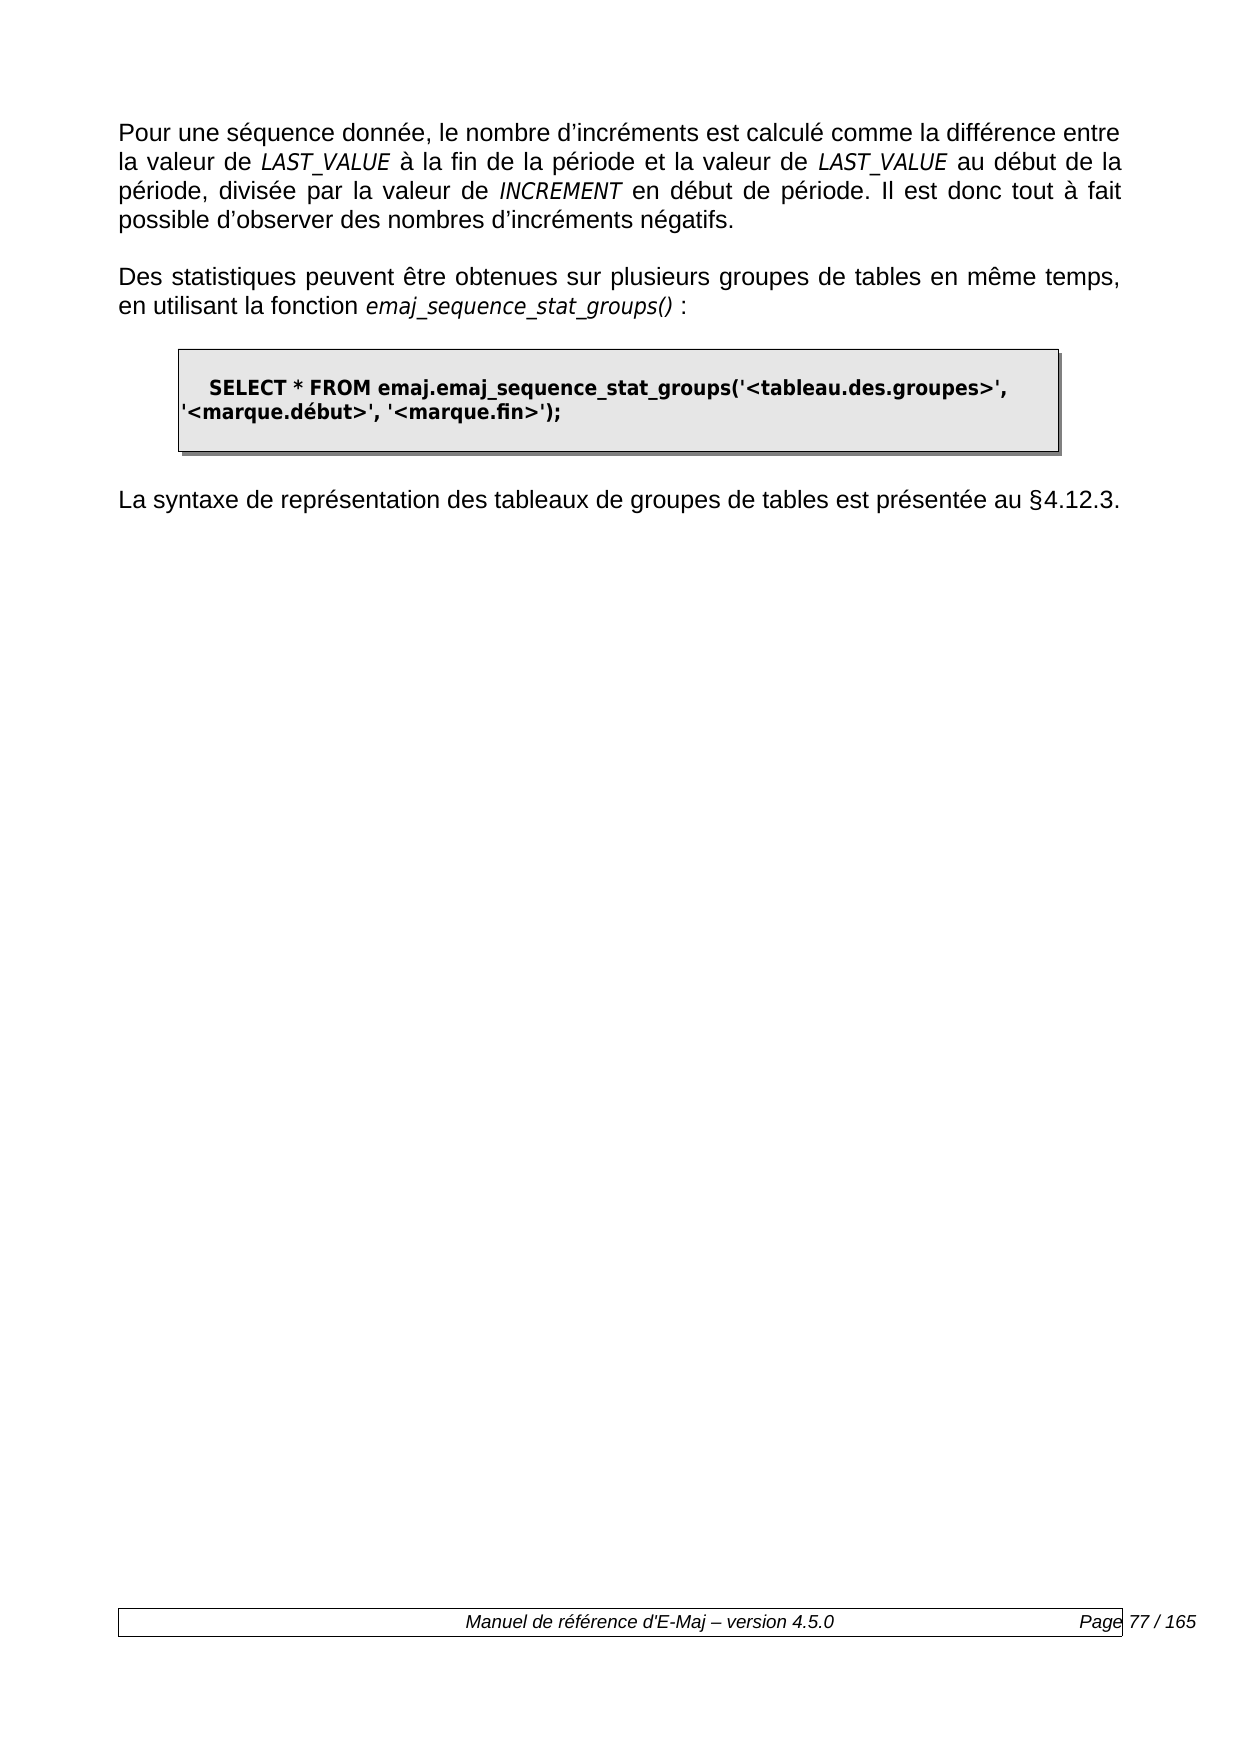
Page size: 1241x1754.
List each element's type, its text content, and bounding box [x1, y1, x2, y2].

text SELECT * FROM emaj.emaj_sequence_stat_groups('<tableau.des.groupes>', '<marque.début>', '<marque.fin>'); [179, 373, 1058, 421]
text Pour une séquence donnée, le nombre d’incréments est calculé comme la différence entre la valeur de LAST_VALUE à la fin de la période et la valeur de LAST_VALUE au début de la période, divisée par la valeur de INCREMENT en début de période. Il est donc tout à fait possible d’observer des nombres d’incréments négatifs. [118, 118, 1122, 233]
text Des statistiques peuvent être obtenues sur plusieurs groupes de tables en même temps, en utilisant la fonction emaj_sequence_stat_groups() : [118, 262, 1122, 320]
text La syntaxe de représentation des tableaux de groupes de tables est présentée au §4.12.3. [118, 485, 1122, 514]
